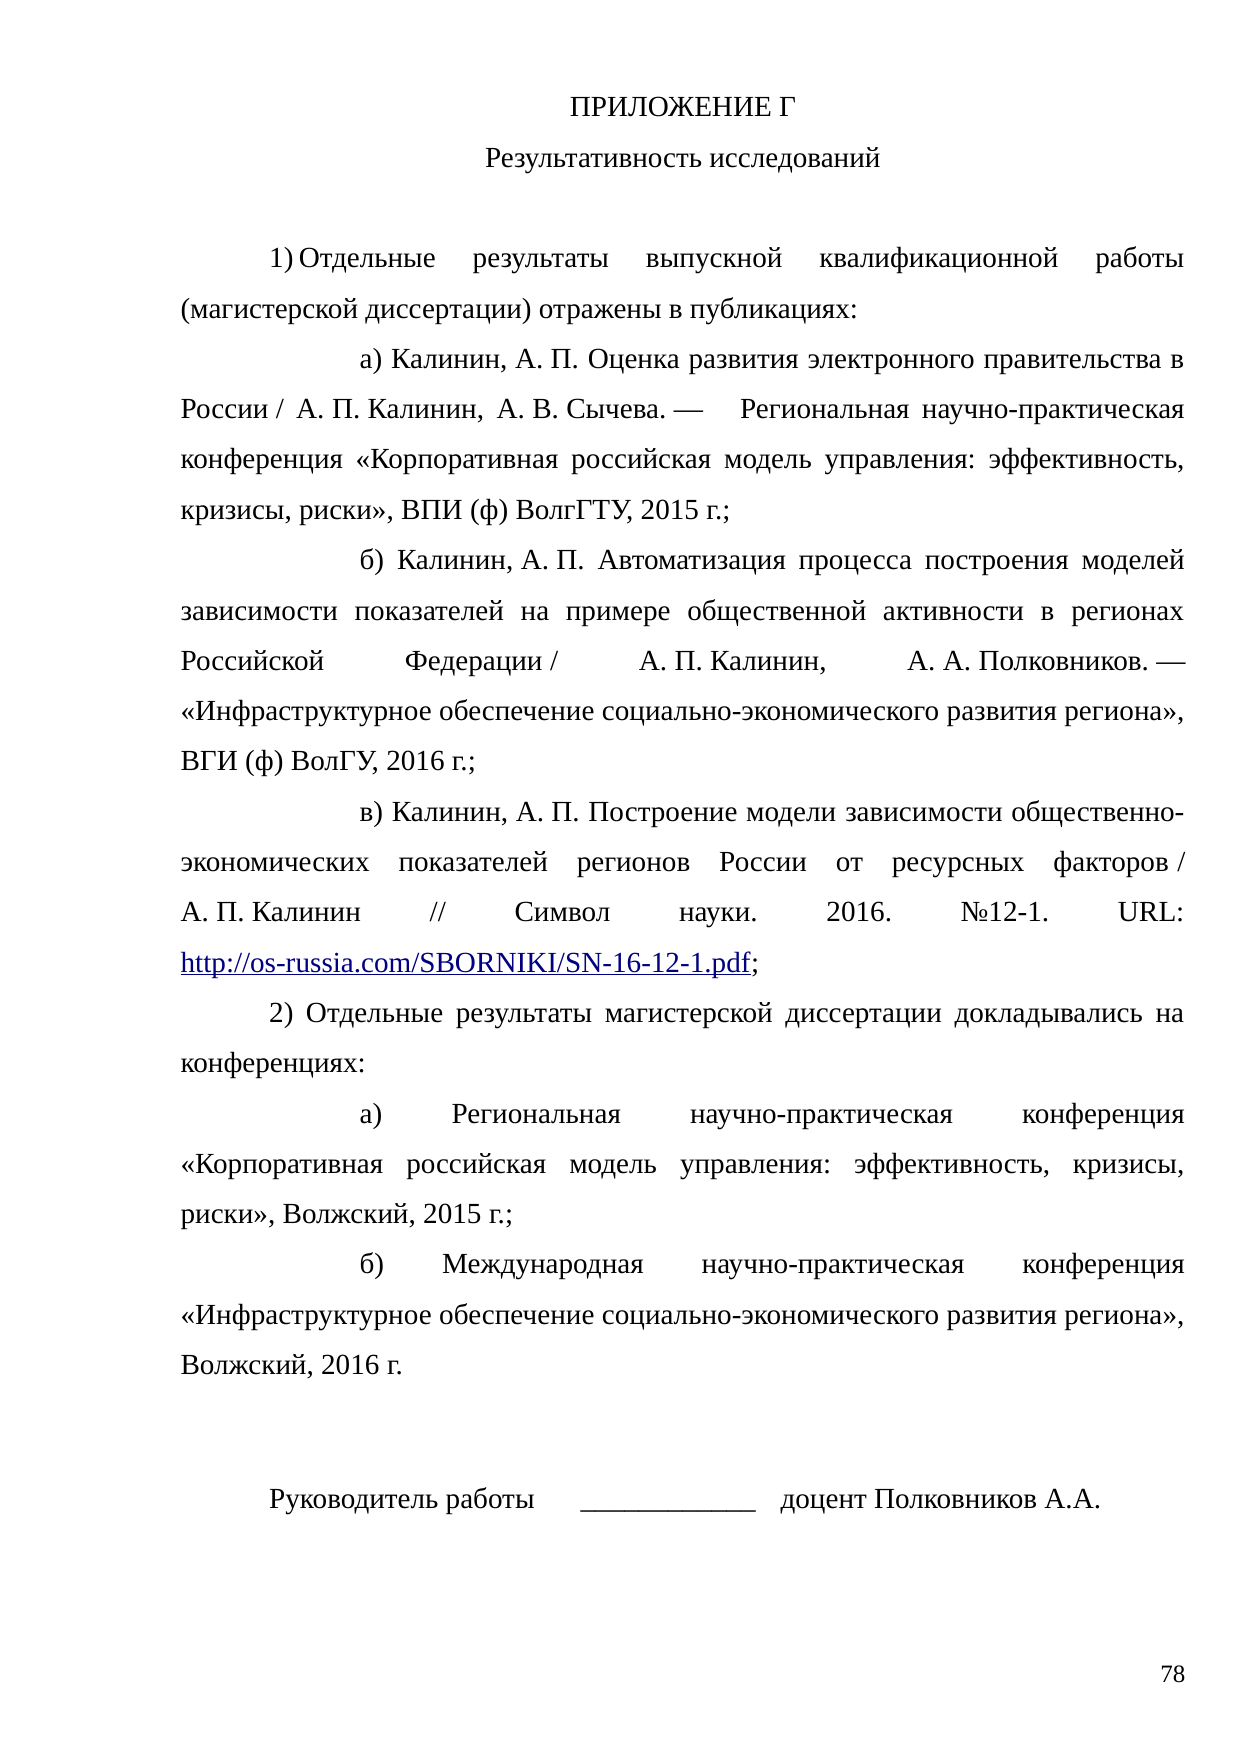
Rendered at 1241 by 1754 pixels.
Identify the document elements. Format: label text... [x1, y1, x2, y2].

text Руководитель работы ____________ доцент Полковников А.А. [180, 1481, 1185, 1515]
text 2) Отдельные результаты магистерской диссертации докладывались на конференциях: [180, 995, 1185, 1079]
list Отдельные результаты выпускной квалификационной работы (магистерской диссертации) отражены в публикациях: [180, 240, 1185, 324]
text б) Калинин, А. П. Автоматизация процесса построения моделей зависимости показателей на примере общественной активности в регионах Российской Федерации / А. П. Калинин, А. А. Полковников. — «Инфраструктурное обеспечение социально-экономического развития региона», ВГИ (ф) ВолГУ, 2016 г.; [180, 542, 1185, 777]
text а) Региональная научно-практическая конференция «Корпоративная российская модель управления: эффективность, кризисы, риски», Волжский, 2015 г.; [180, 1096, 1185, 1230]
text Результативность исследований [180, 140, 1185, 173]
text ПРИЛОЖЕНИЕ Г [180, 89, 1185, 123]
text б) Международная научно-практическая конференция «Инфраструктурное обеспечение социально-экономического развития региона», Волжский, 2016 г. [180, 1247, 1185, 1381]
text а) Калинин, А. П. Оценка развития электронного правительства в России / А. П. Калинин, А. В. Сычева. — Региональная научно-практическая конференция «Корпоративная российская модель управления: эффективность, кризисы, риски», ВПИ (ф) ВолгГТУ, 2015 г.; [180, 341, 1185, 526]
text в) Калинин, А. П. Построение модели зависимости общественно-экономических показателей регионов России от ресурсных факторов / А. П. Калинин // Символ науки. 2016. №12-1. URL: http://os-russia.com/SBORNIKI/SN-16-12-1.pdf; [180, 794, 1185, 978]
